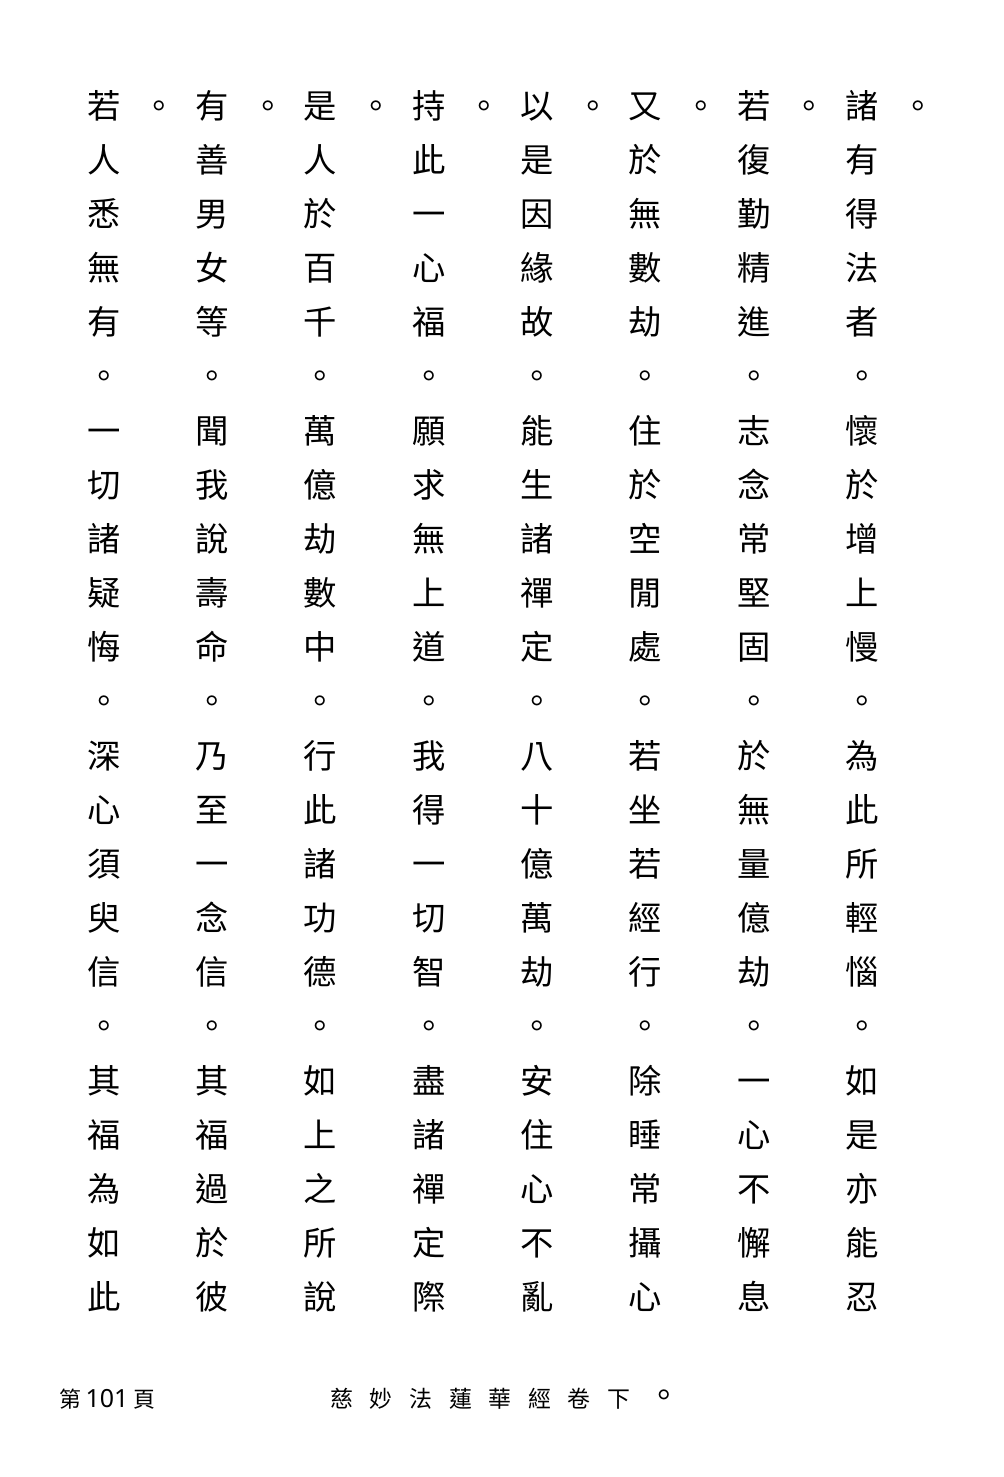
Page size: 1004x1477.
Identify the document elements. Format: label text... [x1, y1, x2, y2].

text 若復勤精進。志念常堅固。於無量億劫。一心不懈息。 [674, 88, 782, 1363]
text 若人悉無有。一切諸疑悔。深心須臾信。其福為如此 [78, 88, 132, 1363]
text 以是因緣故。能生諸禪定。八十億萬劫。安住心不亂。 [457, 88, 566, 1363]
text 諸有得法者。懷於增上慢。為此所輕惱。如是亦能忍。 [782, 88, 891, 1363]
text 。 [891, 88, 945, 1363]
text 持此一心福。願求無上道。我得一切智。盡諸禪定際。 [349, 88, 457, 1363]
text 是人於百千。萬億劫數中。行此諸功德。如上之所說。 [241, 88, 349, 1363]
text 又於無數劫。住於空閒處。若坐若經行。除睡常攝心。 [566, 88, 674, 1363]
text 有善男女等。聞我說壽命。乃至一念信。其福過於彼。 [132, 88, 241, 1363]
